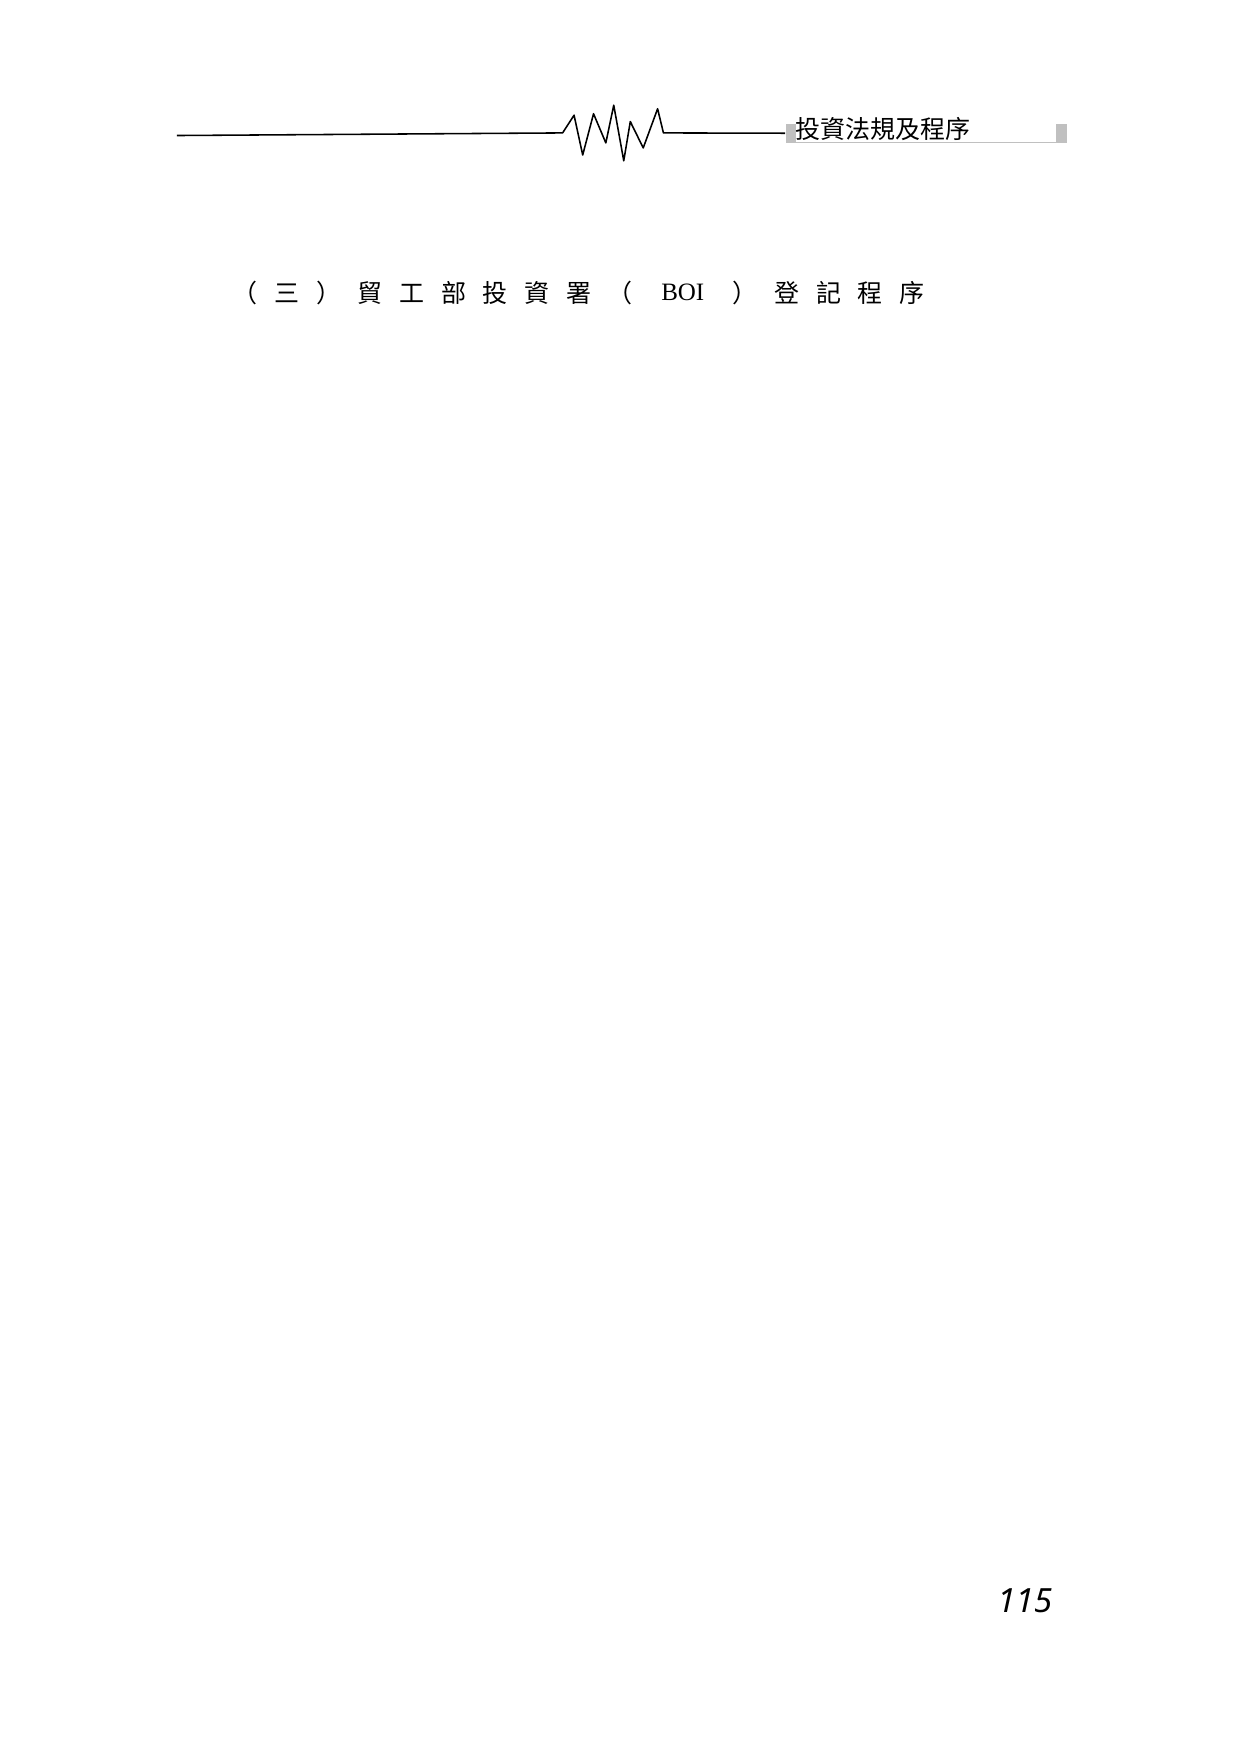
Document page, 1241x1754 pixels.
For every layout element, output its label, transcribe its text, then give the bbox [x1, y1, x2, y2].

text （三）貿工部投資署（BOI）登記程序 [207, 250, 1058, 313]
